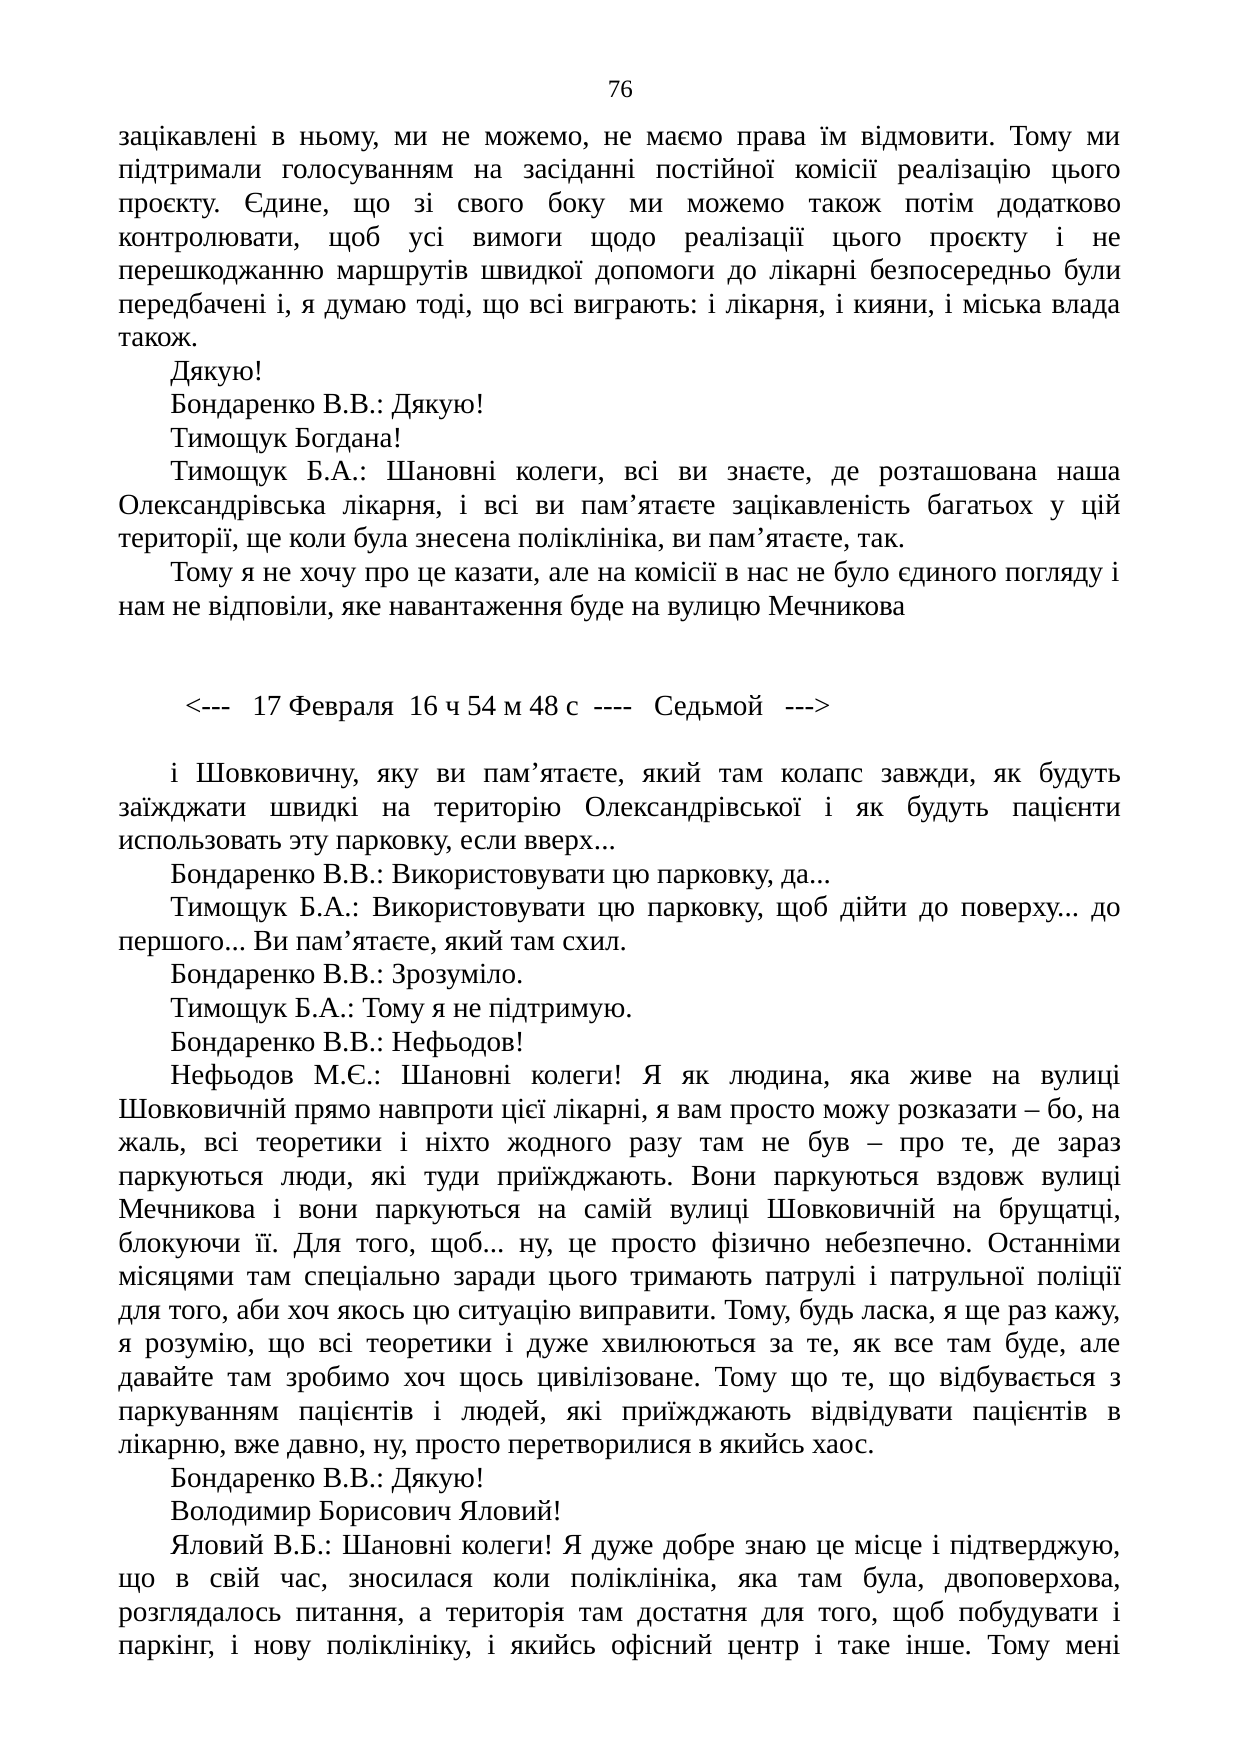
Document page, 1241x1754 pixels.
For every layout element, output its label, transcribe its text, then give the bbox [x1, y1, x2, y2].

text Тимощук Богдана! [118, 420, 1122, 453]
text <--- 17 Февраля 16 ч 54 м 48 с ---- Седьмой ---> [118, 688, 1122, 722]
text Бондаренко В.В.: Нефьодов! [118, 1024, 1122, 1057]
text Дякую! [118, 353, 1122, 386]
text зацікавлені в ньому, ми не можемо, не маємо права їм відмовити. Тому ми підтримали голосуванням на засіданні постійної комісії реалізацію цього проєкту. Єдине, що зі свого боку ми можемо також потім додатково контролювати, щоб усі вимоги щодо реалізації цього проєкту і не перешкоджанню маршрутів швидкої допомоги до лікарні безпосередньо були передбачені і, я думаю тоді, що всі виграють: і лікарня, і кияни, і міська влада також. [118, 118, 1122, 353]
text Яловий В.Б.: Шановні колеги! Я дуже добре знаю це місце і підтверджую, що в свій час, зносилася коли поліклініка, яка там була, двоповерхова, розглядалось питання, а територія там достатня для того, щоб побудувати і паркінг, і нову поліклініку, і якийсь офісний центр і таке інше. Тому мені [118, 1527, 1122, 1661]
text Тимощук Б.А.: Тому я не підтримую. [118, 990, 1122, 1024]
text Тимощук Б.А.: Використовувати цю парковку, щоб дійти до поверху... до першого... Ви пам’ятаєте, який там схил. [118, 889, 1122, 957]
text Тому я не хочу про це казати, але на комісії в нас не було єдиного погляду і нам не відповіли, яке навантаження буде на вулицю Мечникова [118, 554, 1122, 621]
text Бондаренко В.В.: Використовувати цю парковку, да... [118, 856, 1122, 889]
text Володимир Борисович Яловий! [118, 1493, 1122, 1527]
text Нефьодов М.Є.: Шановні колеги! Я як людина, яка живе на вулиці Шовковичній прямо навпроти цієї лікарні, я вам просто можу розказати – бо, на жаль, всі теоретики і ніхто жодного разу там не був – про те, де зараз паркуються люди, які туди приїжджають. Вони паркуються вздовж вулиці Мечникова і вони паркуються на самій вулиці Шовковичній на брущатці, блокуючи її. Для того, щоб... ну, це просто фізично небезпечно. Останніми місяцями там спеціально заради цього тримають патрулі і патрульної поліції для того, аби хоч якось цю ситуацію виправити. Тому, будь ласка, я ще раз кажу, я розумію, що всі теоретики і дуже хвилюються за те, як все там буде, але давайте там зробимо хоч щось цивілізоване. Тому що те, що відбувається з паркуванням пацієнтів і людей, які приїжджають відвідувати пацієнтів в лікарню, вже давно, ну, просто перетворилися в якийсь хаос. [118, 1057, 1122, 1460]
text Бондаренко В.В.: Дякую! [118, 386, 1122, 420]
text Бондаренко В.В.: Дякую! [118, 1460, 1122, 1493]
text і Шовковичну, яку ви пам’ятаєте, який там колапс завжди, як будуть заїжджати швидкі на територію Олександрівської і як будуть пацієнти использовать эту парковку, если вверх... [118, 755, 1122, 856]
text Тимощук Б.А.: Шановні колеги, всі ви знаєте, де розташована наша Олександрівська лікарня, і всі ви пам’ятаєте зацікавленість багатьох у цій території, ще коли була знесена поліклініка, ви пам’ятаєте, так. [118, 453, 1122, 554]
text Бондаренко В.В.: Зрозуміло. [118, 957, 1122, 990]
